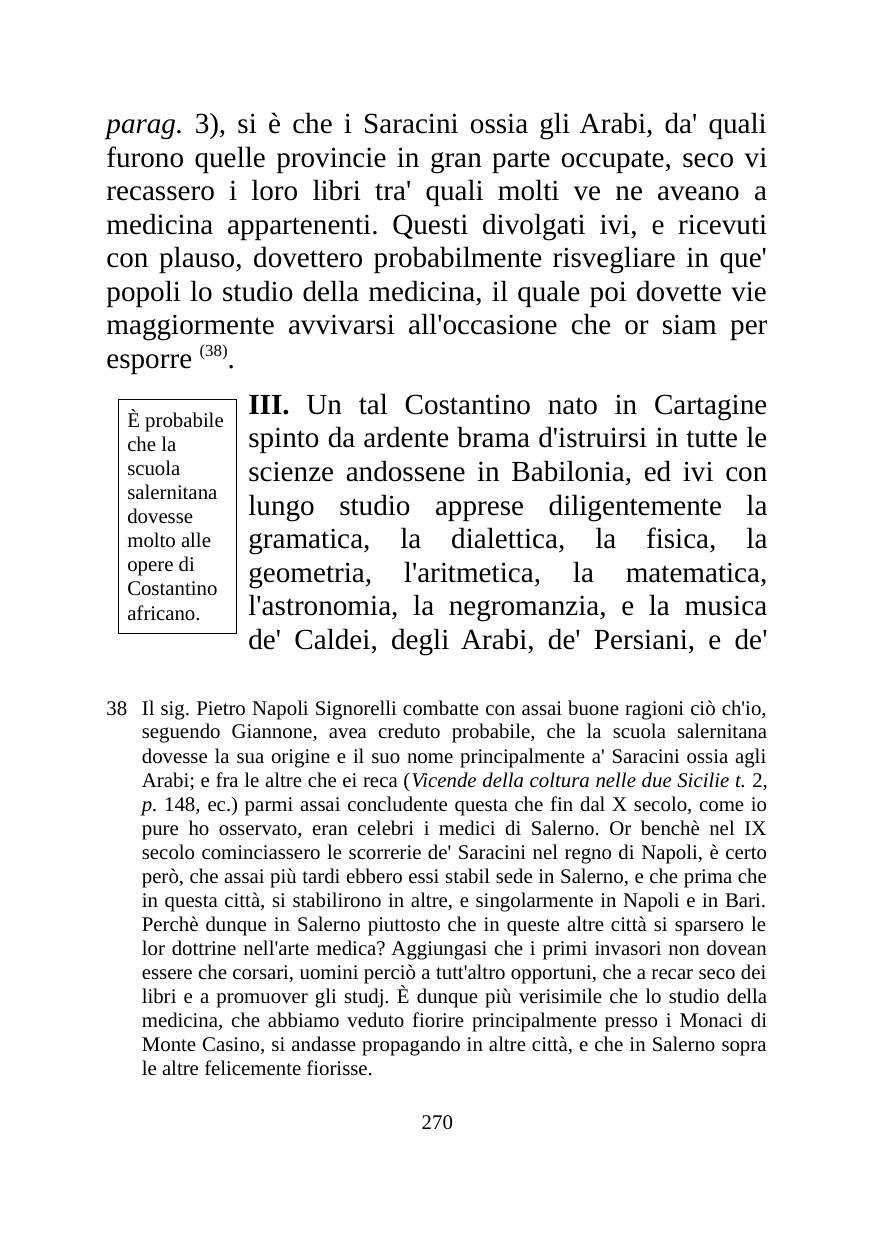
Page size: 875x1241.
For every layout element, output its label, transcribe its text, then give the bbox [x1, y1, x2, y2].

text Il sig. Pietro Napoli Signorelli combatte con assai buone ragioni ciò ch'io, seguendo Giannone, avea creduto probabile, che la scuola salernitana dovesse la sua origine e il suo nome principalmente a' Saracini ossia agli Arabi; e fra le altre che ei reca (Vicende della coltura nelle due Sicilie t. 2, p. 148, ec.) parmi assai concludente questa che fin dal X secolo, come io pure ho osservato, eran celebri i medici di Salerno. Or benchè nel IX secolo cominciassero le scorrerie de' Saracini nel regno di Napoli, è certo però, che assai più tardi ebbero essi stabil sede in Salerno, e che prima che in questa città, si stabilirono in altre, e singolarmente in Napoli e in Bari. Perchè dunque in Salerno piuttosto che in queste altre città si sparsero le lor dottrine nell'arte medica? Aggiungasi che i primi invasori non dovean essere che corsari, uomini perciò a tutt'altro opportuni, che a recar seco dei libri e a promuover gli studj. È dunque più verisimile che lo studio della medicina, che abbiamo veduto fiorire principalmente presso i Monaci di Monte Casino, si andasse propagando in altre città, e che in Salerno sopra le altre felicemente fiorisse. [106, 695, 768, 1080]
text III. Un tal Costantino nato in Cartagine spinto da ardente brama d'istruirsi in tutte le scienze andossene in Babilonia, ed ivi con lungo studio apprese diligentemente la gramatica, la dialettica, la fisica, la geometria, l'aritmetica, la matematica, l'astronomia, la negromanzia, e la musica de' Caldei, degli Arabi, de' Persiani, e de' [106, 387, 768, 655]
text parag. 3), si è che i Saracini ossia gli Arabi, da' quali furono quelle provincie in gran parte occupate, seco vi recassero i loro libri tra' quali molti ve ne aveano a medicina appartenenti. Questi divolgati ivi, e ricevuti con plauso, dovettero probabilmente risvegliare in que' popoli lo studio della medicina, il quale poi dovette vie maggiormente avvivarsi all'occasione che or siam per esporre (). [106, 106, 768, 374]
text È probabile che la scuola salernitana dovesse molto alle opere di Costantino africano. [127, 408, 227, 624]
